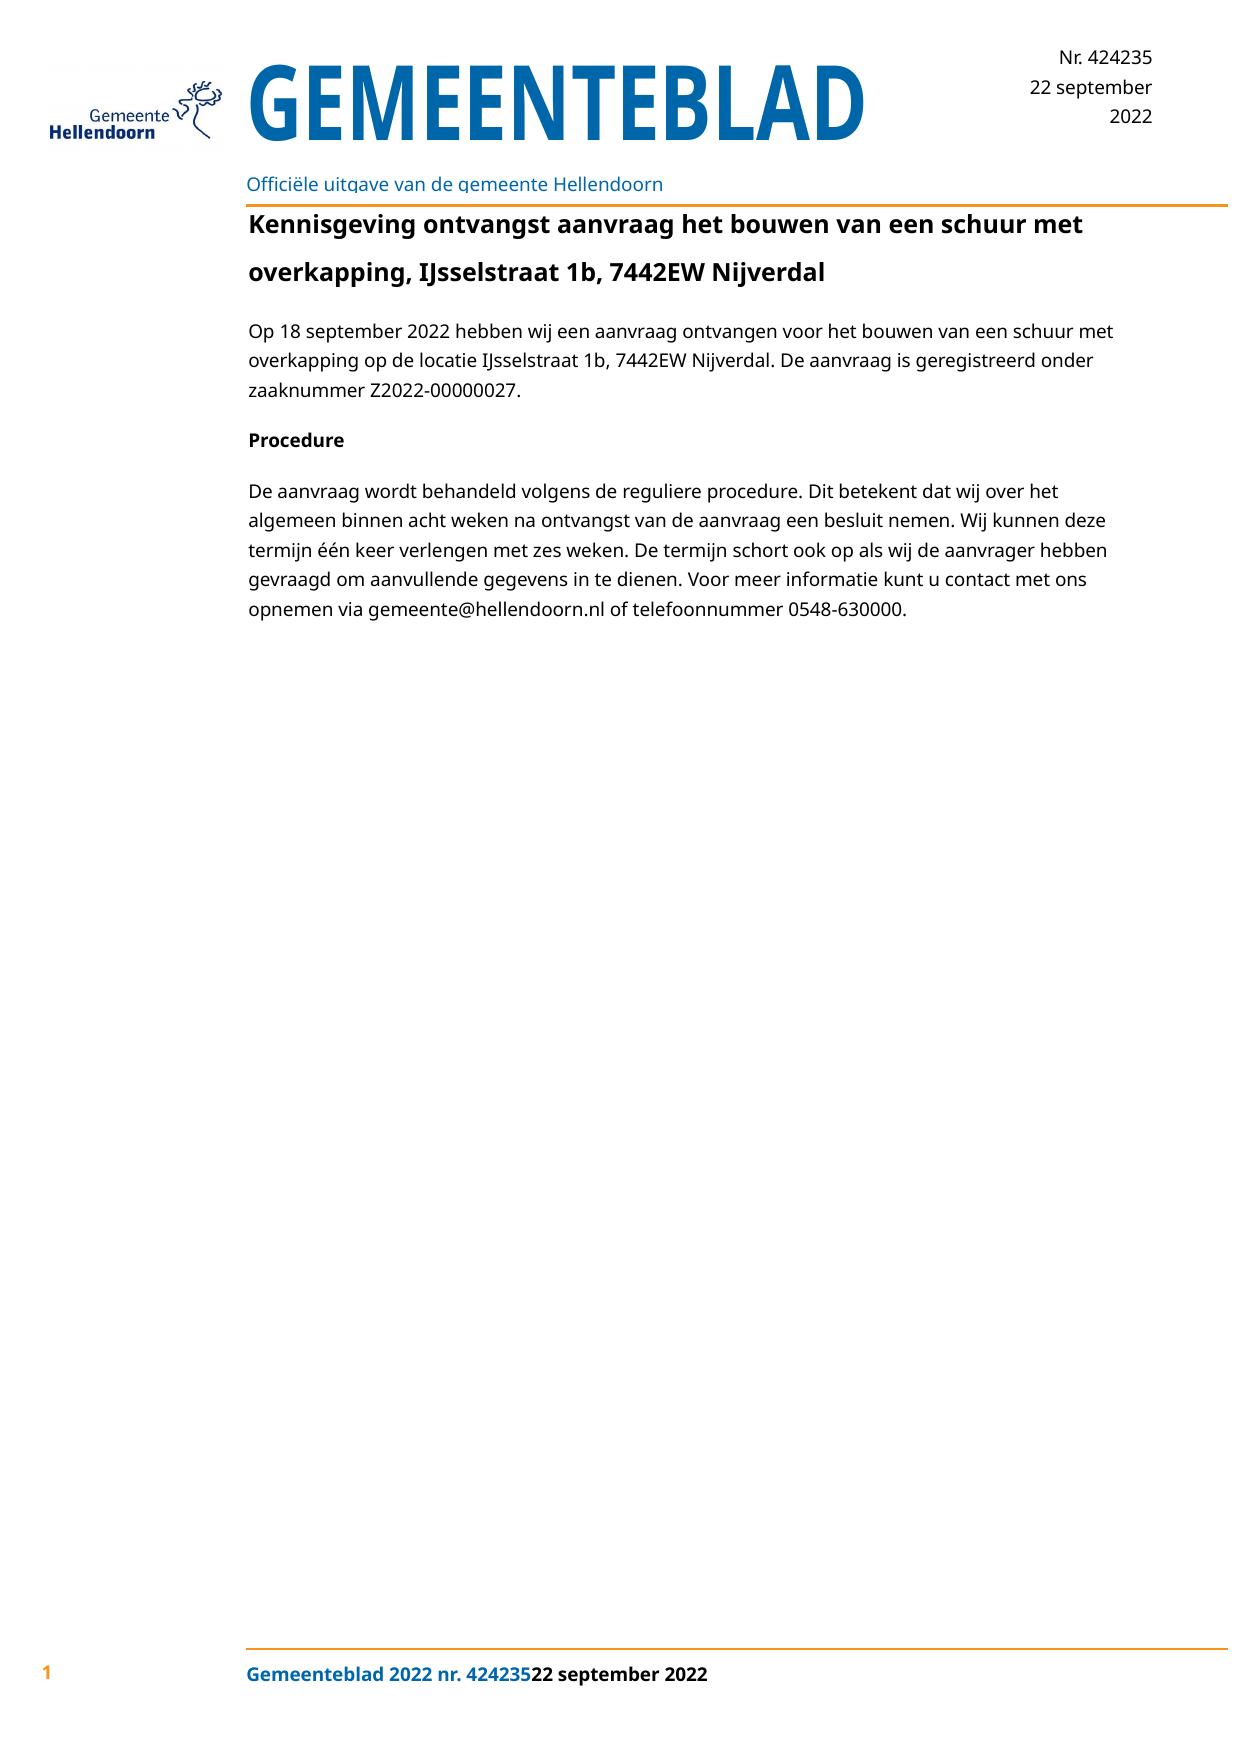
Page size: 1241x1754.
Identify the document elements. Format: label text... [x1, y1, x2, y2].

text De aanvraag wordt behandeld volgens de reguliere procedure. Dit betekent dat wij over het algemeen binnen acht weken na ontvangst van de aanvraag een besluit nemen. Wij kunnen deze termijn één keer verlengen met zes weken. De termijn schort ook op als wij de aanvrager hebben gevraagd om aanvullende gegevens in te dienen. Voor meer informatie kunt u contact met ons opnemen via gemeente@hellendoorn.nl of telefoonnummer 0548-630000. [248, 478, 1152, 622]
text Kennisgeving ontvangst aanvraag het bouwen van een schuur met overkapping, IJsselstraat 1b, 7442EW Nijverdal [248, 207, 1152, 288]
text Procedure [248, 427, 1152, 453]
picture [41, 47, 231, 172]
text Op 18 september 2022 hebben wij een aanvraag ontvangen voor het bouwen van een schuur met overkapping op de locatie IJsselstraat 1b, 7442EW Nijverdal. De aanvraag is geregistreerd onder zaaknummer Z2022-00000027. [248, 318, 1152, 403]
